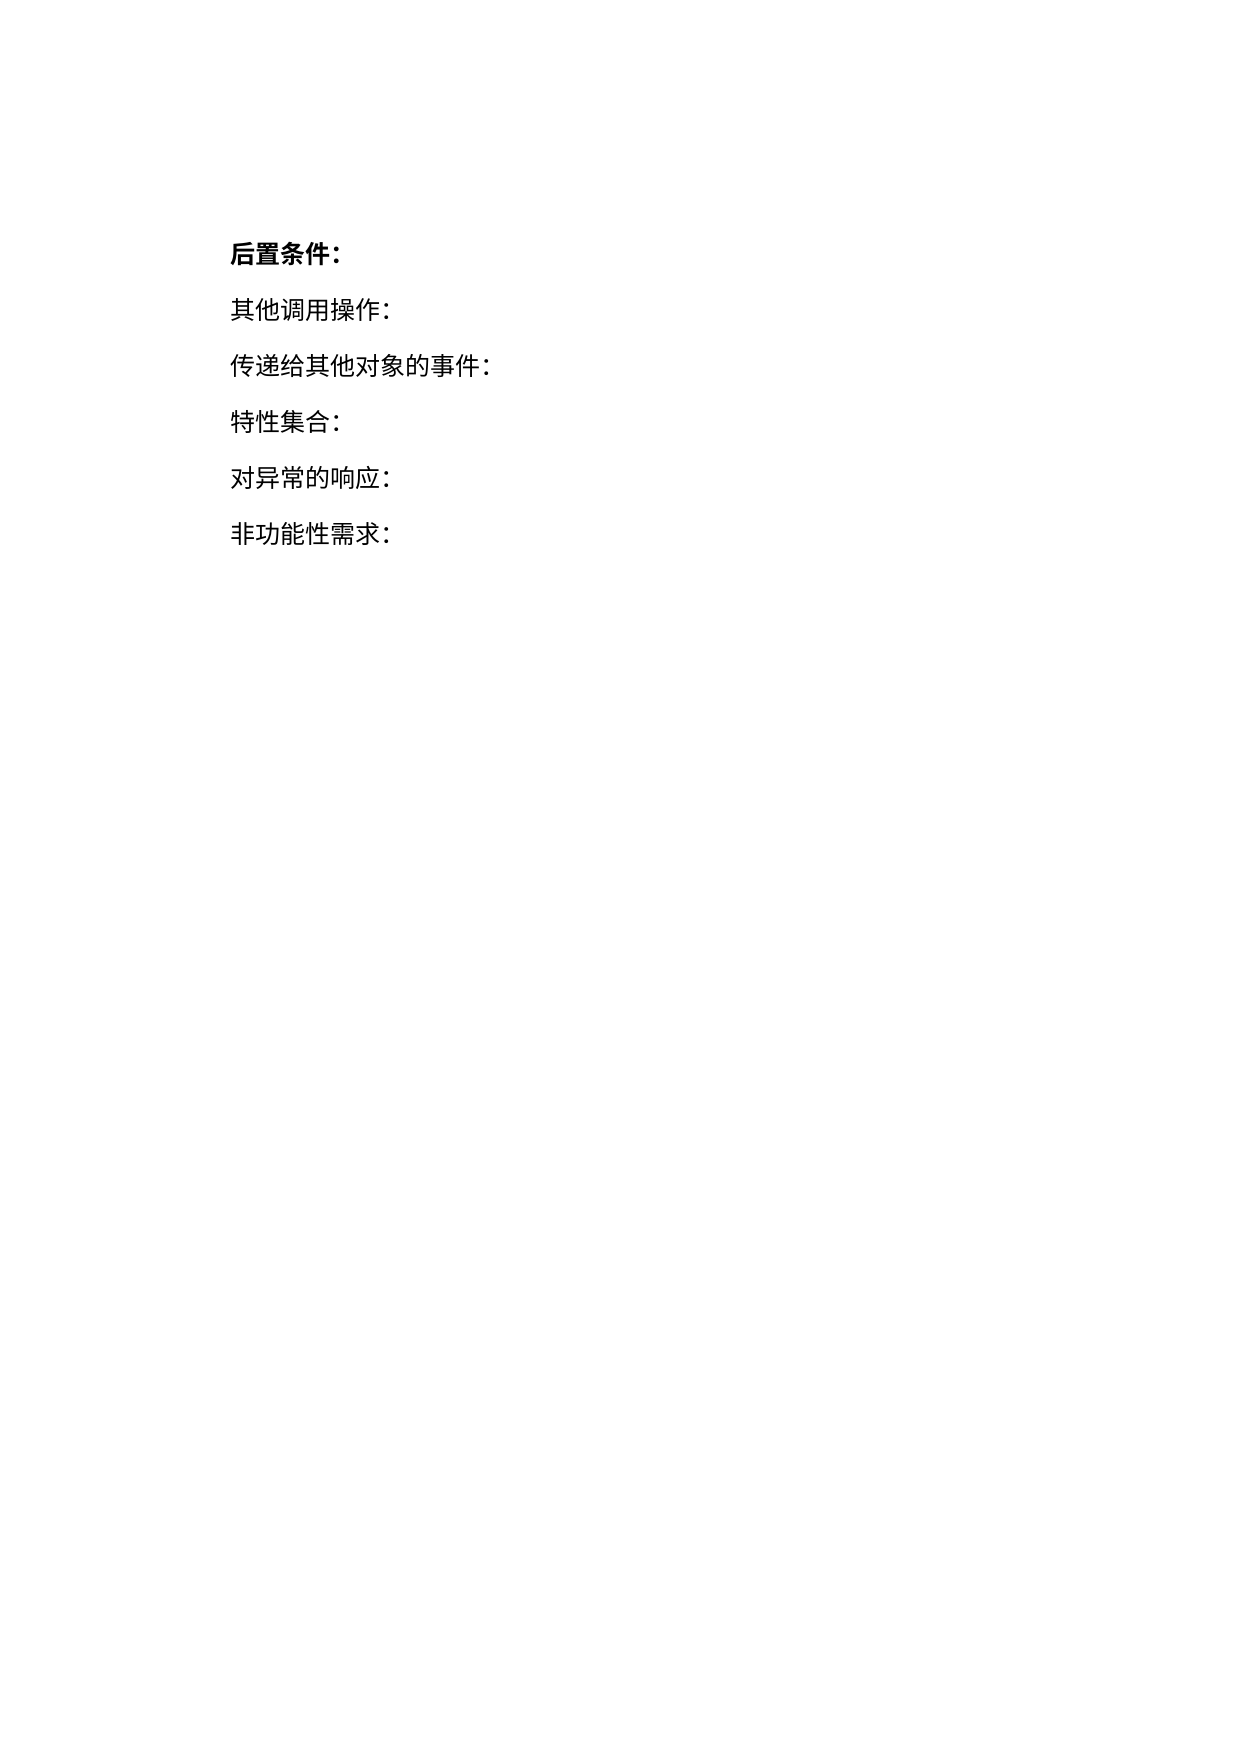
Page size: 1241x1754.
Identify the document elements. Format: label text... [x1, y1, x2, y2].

text 对异常的响应： [231, 458, 1122, 494]
text 其他调用操作： [231, 290, 1122, 327]
text 非功能性需求： [231, 514, 1122, 550]
text 后置条件： [231, 234, 1122, 271]
text 传递给其他对象的事件： [231, 346, 1122, 382]
text 特性集合： [231, 402, 1122, 438]
